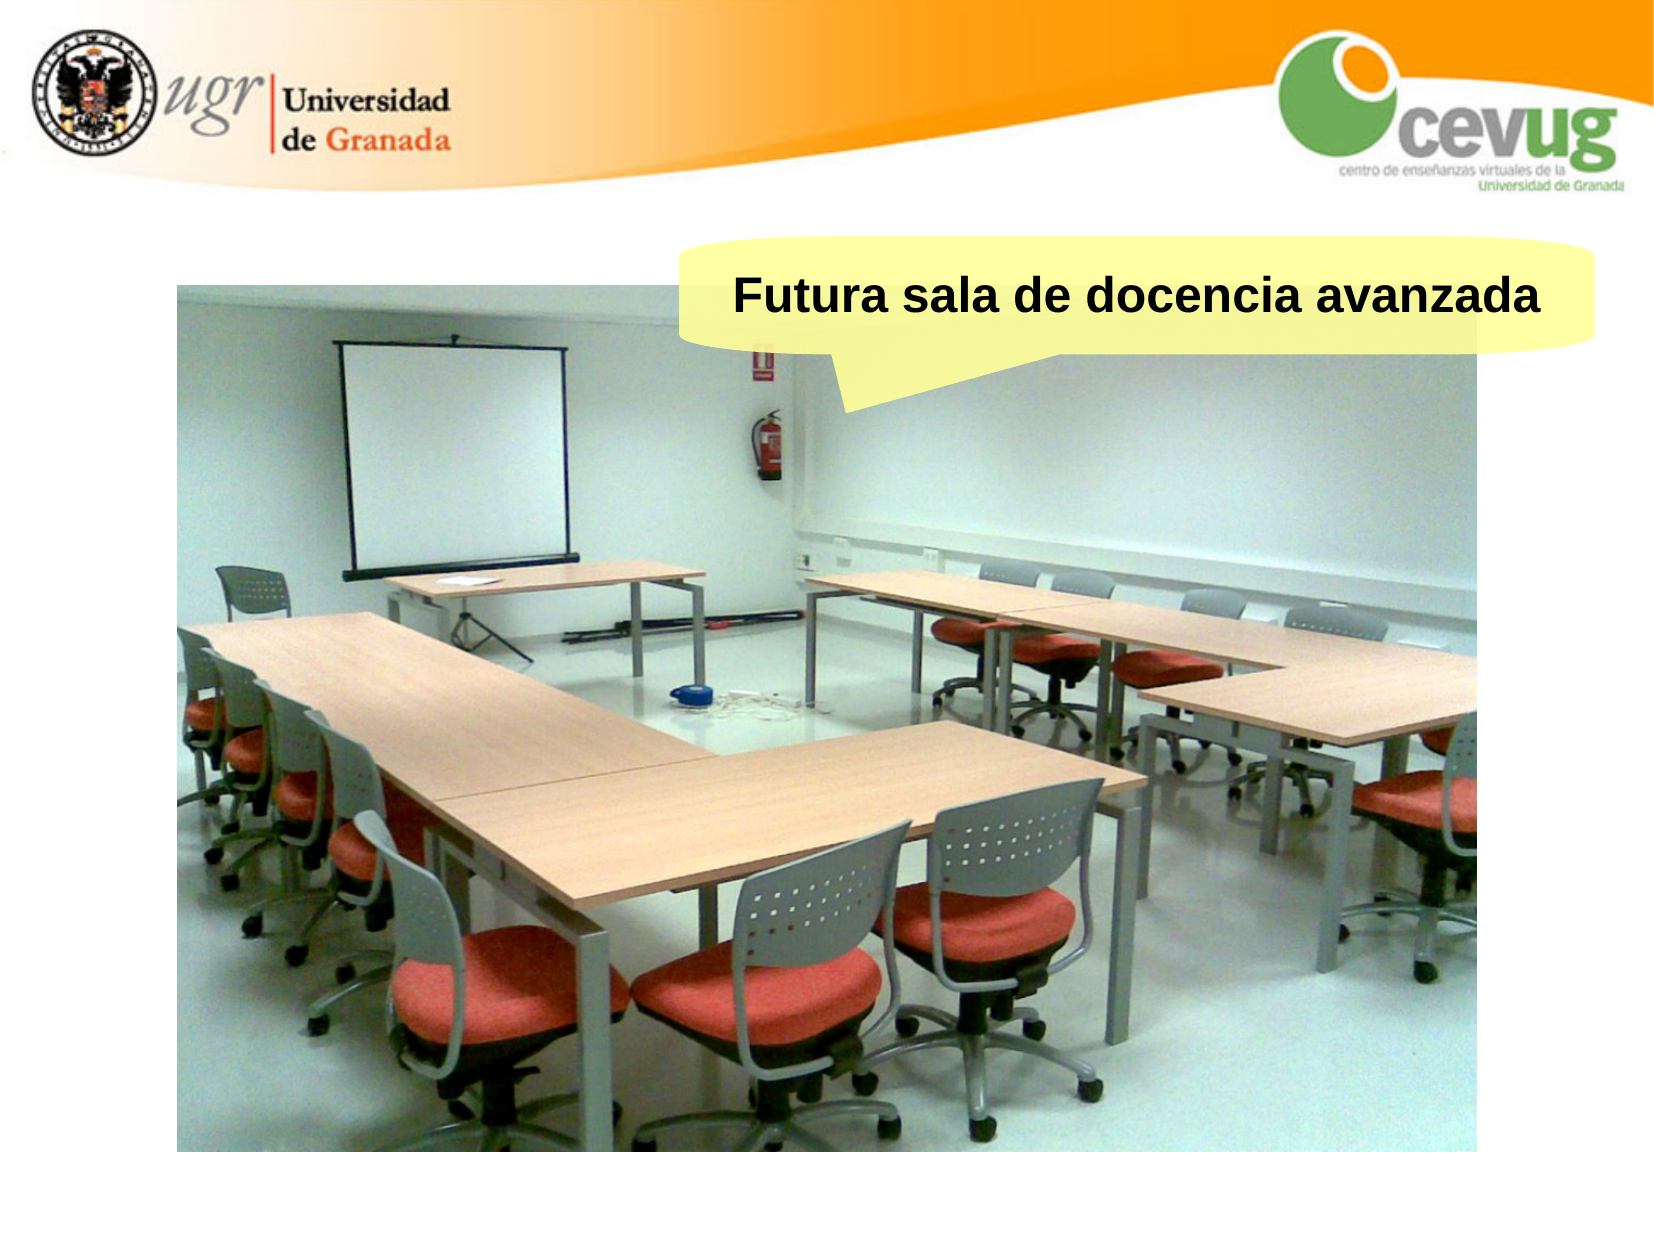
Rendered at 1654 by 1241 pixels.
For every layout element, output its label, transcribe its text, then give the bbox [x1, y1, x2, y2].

text_box Futura sala de docencia avanzada [679, 236, 1595, 414]
picture [177, 285, 1477, 1152]
